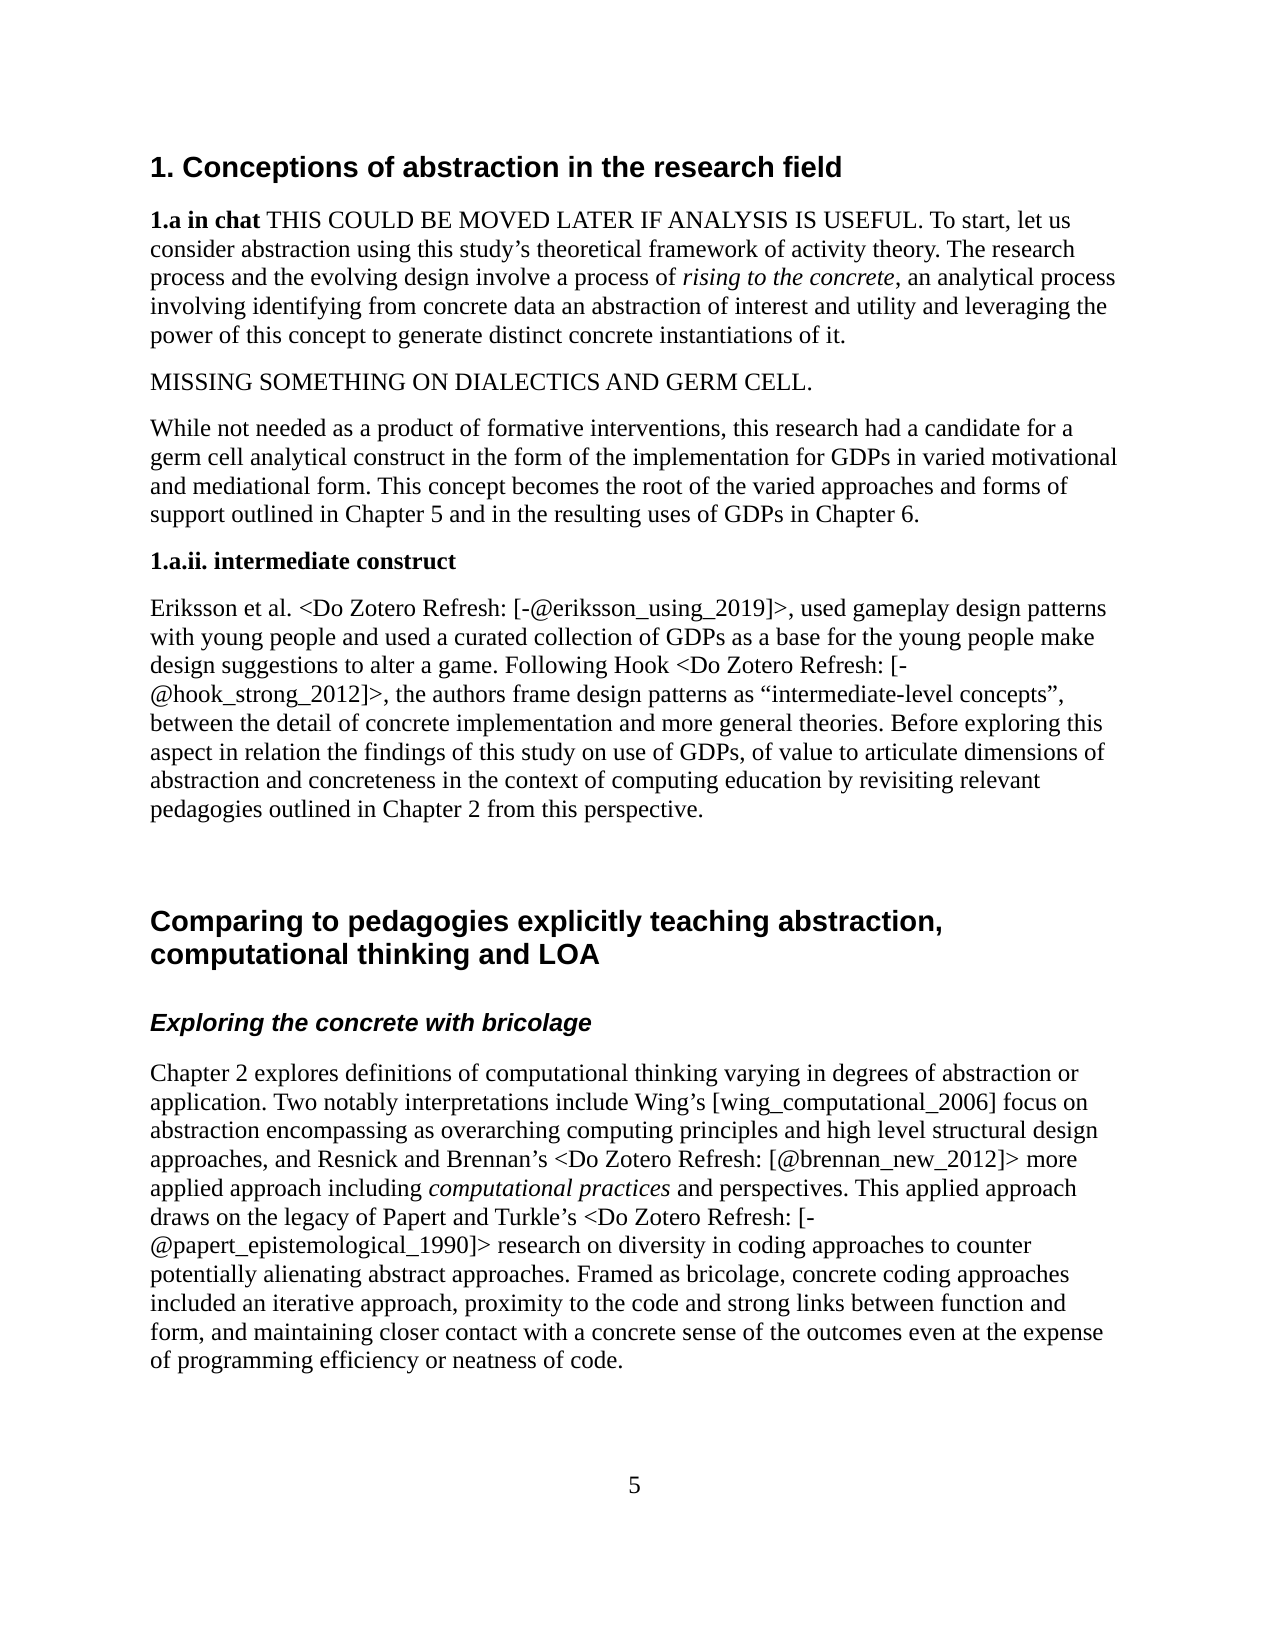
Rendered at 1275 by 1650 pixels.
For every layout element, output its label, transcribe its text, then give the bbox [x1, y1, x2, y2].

text Chapter 2 explores definitions of computational thinking varying in degrees of abstraction or application. Two notably interpretations include Wing’s [wing_computational_2006] focus on abstraction encompassing as overarching computing principles and high level structural design approaches, and Resnick and Brennan’s <Do Zotero Refresh: [@brennan_new_2012]> more applied approach including computational practices and perspectives. This applied approach draws on the legacy of Papert and Turkle’s <Do Zotero Refresh: [-@papert_epistemological_1990]> research on diversity in coding approaches to counter potentially alienating abstract approaches. Framed as bricolage, concrete coding approaches included an iterative approach, proximity to the code and strong links between function and form, and maintaining closer contact with a concrete sense of the outcomes even at the expense of programming efficiency or neatness of code. [150, 1058, 1125, 1374]
text While not needed as a product of formative interventions, this research had a candidate for a germ cell analytical construct in the form of the implementation for GDPs in varied motivational and mediational form. This concept becomes the root of the varied approaches and forms of support outlined in Chapter 5 and in the resulting uses of GDPs in Chapter 6. [150, 413, 1125, 528]
text 1.a.ii. intermediate construct [150, 546, 1125, 575]
subtitle Exploring the concrete with bricolage [150, 1008, 1125, 1037]
text MISSING SOMETHING ON DIALECTICS AND GERM CELL. [150, 367, 1125, 395]
subtitle Comparing to pedagogies explicitly teaching abstraction, computational thinking and LOA [150, 903, 1125, 971]
text 1.a in chat THIS COULD BE MOVED LATER IF ANALYSIS IS USEFUL. To start, let us consider abstraction using this study’s theoretical framework of activity theory. The research process and the evolving design involve a process of rising to the concrete, an analytical process involving identifying from concrete data an abstraction of interest and utility and leveraging the power of this concept to generate distinct concrete instantiations of it. [150, 205, 1125, 349]
text Eriksson et al. <Do Zotero Refresh: [-@eriksson_using_2019]>, used gameplay design patterns with young people and used a curated collection of GDPs as a base for the young people make design suggestions to alter a game. Following Hook <Do Zotero Refresh: [-@hook_strong_2012]>, the authors frame design patterns as “intermediate-level concepts”, between the detail of concrete implementation and more general theories. Before exploring this aspect in relation the findings of this study on use of GDPs, of value to articulate dimensions of abstraction and concreteness in the context of computing education by revisiting relevant pedagogies outlined in Chapter 2 from this perspective. [150, 593, 1125, 823]
subtitle 1. Conceptions of abstraction in the research field [150, 150, 1125, 183]
